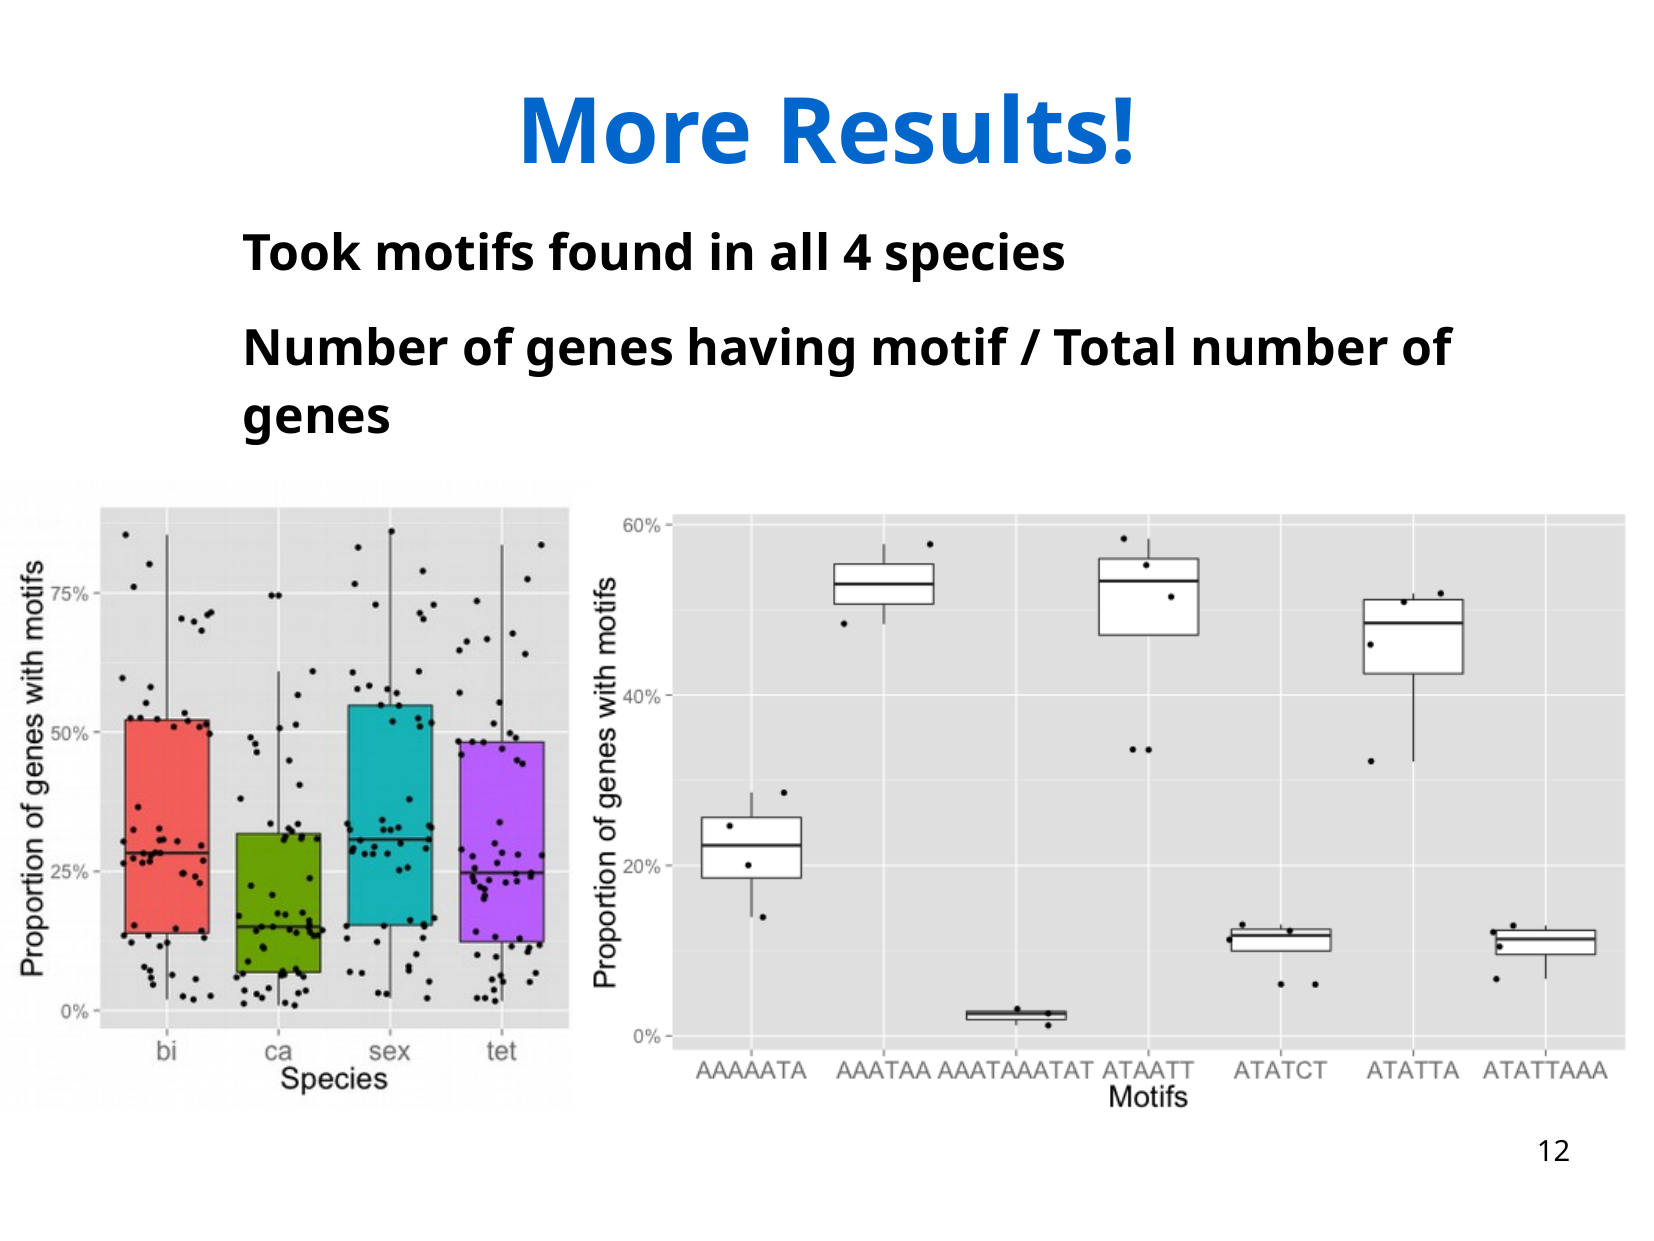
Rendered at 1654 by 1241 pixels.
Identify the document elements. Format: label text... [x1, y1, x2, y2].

picture [0, 479, 1653, 1128]
text_box Number of genes having motif / Total number of genes [228, 304, 1594, 376]
text_box More Results! [156, 57, 1497, 176]
text_box Took motifs found in all 4 species [228, 210, 1354, 281]
